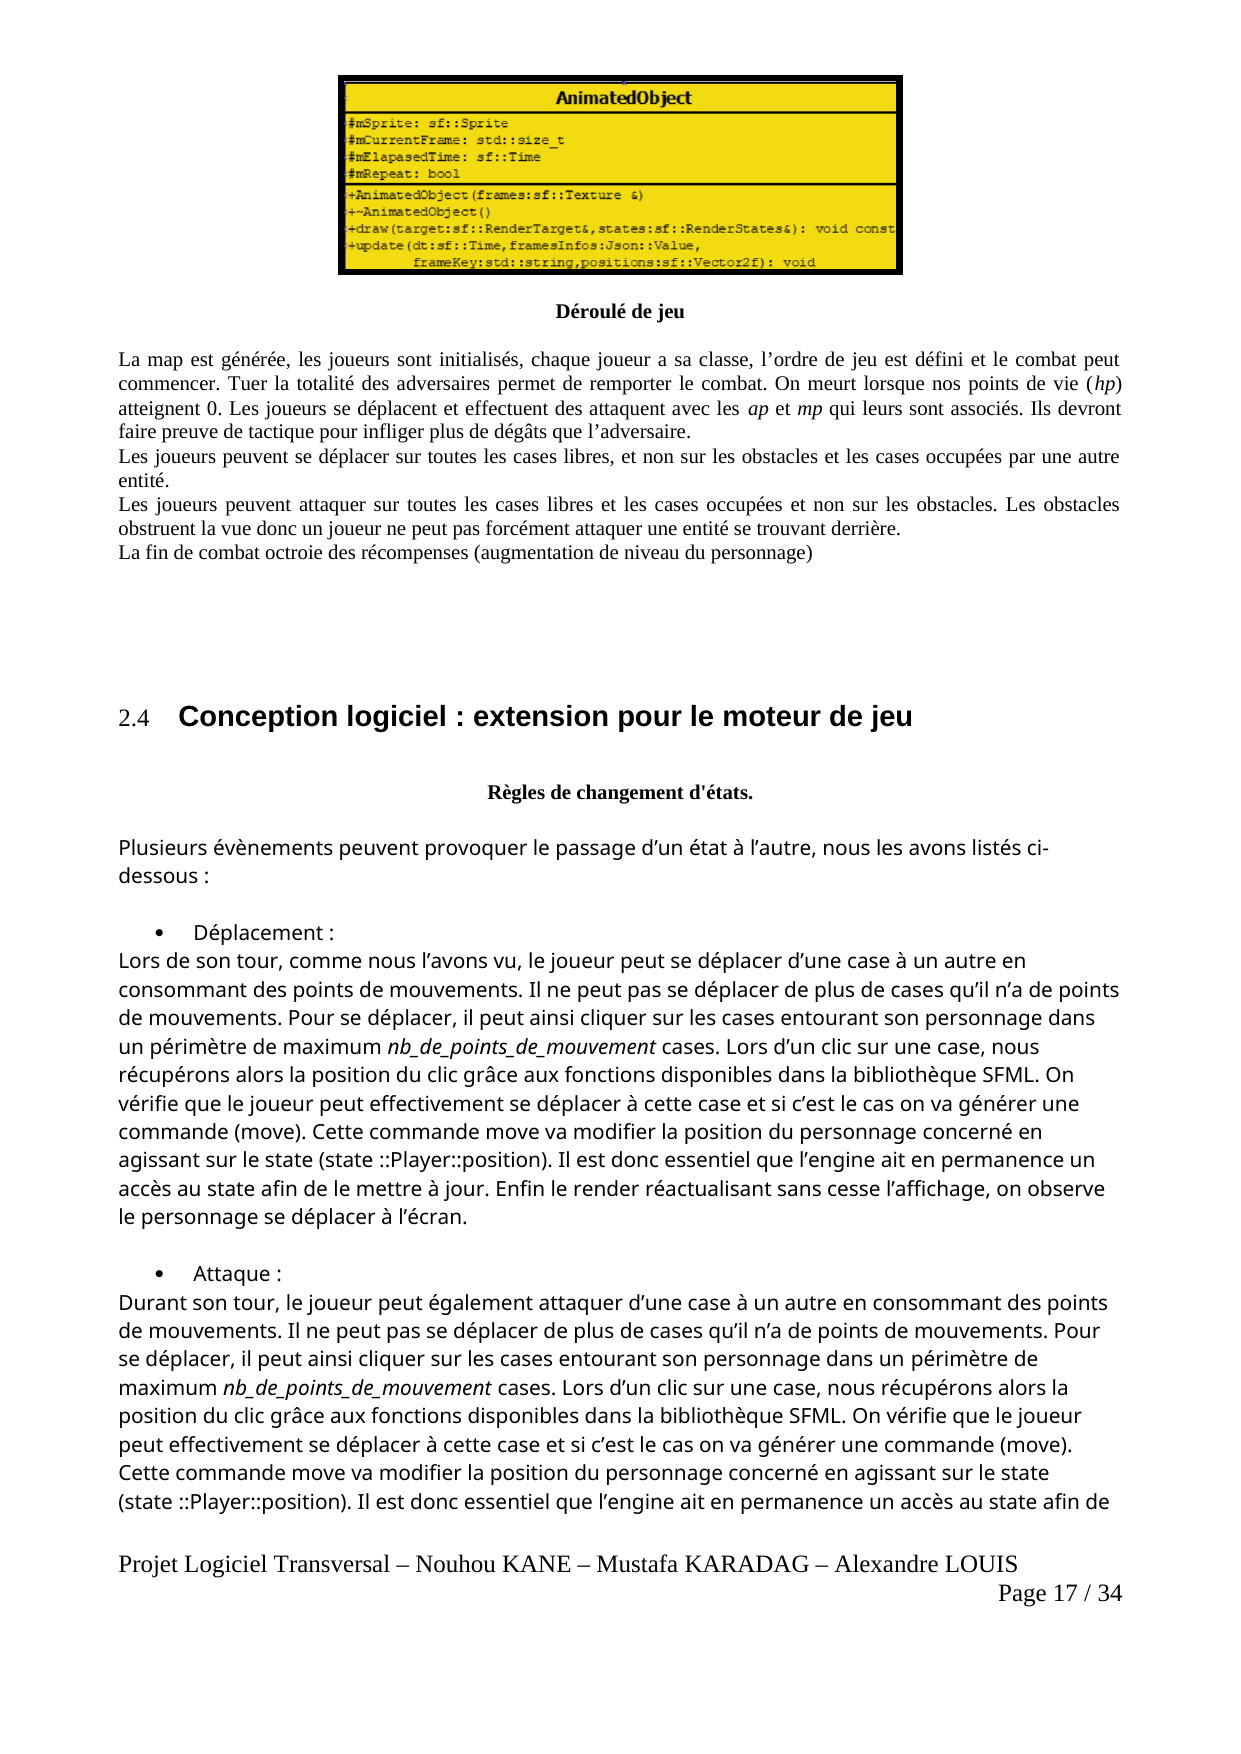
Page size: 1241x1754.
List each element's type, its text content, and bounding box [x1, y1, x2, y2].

text Déroulé de jeu [118, 299, 1122, 323]
text La fin de combat octroie des récompenses (augmentation de niveau du personnage) [118, 540, 1122, 564]
list Déplacement : [156, 918, 1122, 946]
text Durant son tour, le joueur peut également attaquer d’une case à un autre en consommant des points de mouvements. Il ne peut pas se déplacer de plus de cases qu’il n’a de points de mouvements. Pour se déplacer, il peut ainsi cliquer sur les cases entourant son personnage dans un périmètre de maximum nb_de_points_de_mouvement cases. Lors d’un clic sur une case, nous récupérons alors la position du clic grâce aux fonctions disponibles dans la bibliothèque SFML. On vérifie que le joueur peut effectivement se déplacer à cette case et si c’est le cas on va générer une commande (move). Cette commande move va modifier la position du personnage concerné en agissant sur le state (state ::Player::position). Il est donc essentiel que l’engine ait en permanence un accès au state afin de [118, 1288, 1122, 1515]
text Lors de son tour, comme nous l’avons vu, le joueur peut se déplacer d’une case à un autre en consommant des points de mouvements. Il ne peut pas se déplacer de plus de cases qu’il n’a de points de mouvements. Pour se déplacer, il peut ainsi cliquer sur les cases entourant son personnage dans un périmètre de maximum nb_de_points_de_mouvement cases. Lors d’un clic sur une case, nous récupérons alors la position du clic grâce aux fonctions disponibles dans la bibliothèque SFML. On vérifie que le joueur peut effectivement se déplacer à cette case et si c’est le cas on va générer une commande (move). Cette commande move va modifier la position du personnage concerné en agissant sur le state (state ::Player::position). Il est donc essentiel que l’engine ait en permanence un accès au state afin de le mettre à jour. Enfin le render réactualisant sans cesse l’affichage, on observe le personnage se déplacer à l’écran. [118, 946, 1122, 1231]
list Conception logiciel : extension pour le moteur de jeu [118, 699, 1122, 732]
list Attaque : [156, 1259, 1122, 1288]
text Règles de changement d'états. [118, 780, 1122, 804]
text Les joueurs peuvent se déplacer sur toutes les cases libres, et non sur les obstacles et les cases occupées par une autre entité. [118, 443, 1122, 492]
text Les joueurs peuvent attaquer sur toutes les cases libres et les cases occupées et non sur les obstacles. Les obstacles obstruent la vue donc un joueur ne peut pas forcément attaquer une entité se trouvant derrière. [118, 492, 1122, 540]
text Plusieurs évènements peuvent provoquer le passage d’un état à l’autre, nous les avons listés ci-dessous : [118, 833, 1122, 889]
text La map est générée, les joueurs sont initialisés, chaque joueur a sa classe, l’ordre de jeu est défini et le combat peut commencer. Tuer la totalité des adversaires permet de remporter le combat. On meurt lorsque nos points de vie (hp) atteignent 0. Les joueurs se déplacent et effectuent des attaquent avec les ap et mp qui leurs sont associés. Ils devront faire preuve de tactique pour infliger plus de dégâts que l’adversaire. [118, 347, 1122, 443]
